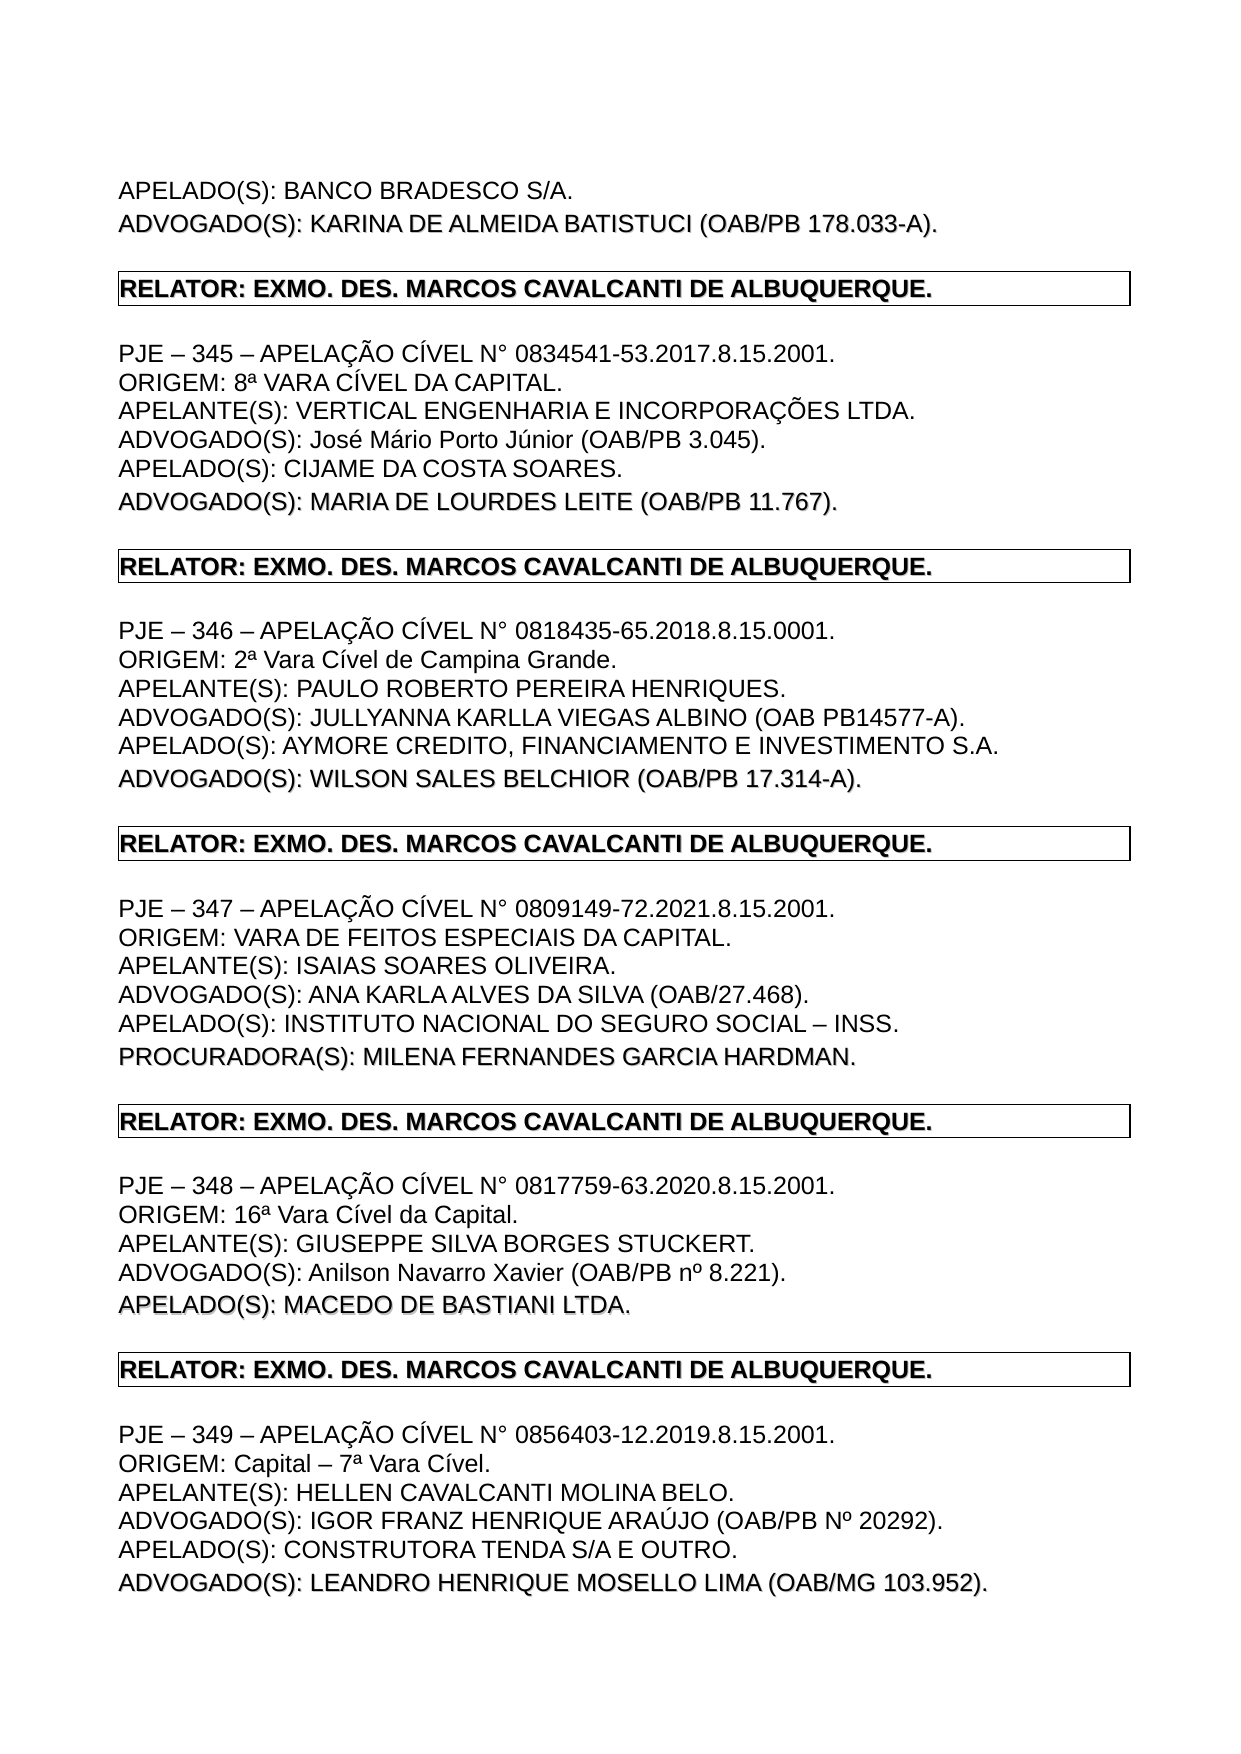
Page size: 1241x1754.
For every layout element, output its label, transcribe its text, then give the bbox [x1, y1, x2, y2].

text PJE – 347 – APELAÇÃO CÍVEL N° 0809149-72.2021.8.15.2001. [118, 894, 1122, 923]
text PJE – 348 – APELAÇÃO CÍVEL N° 0817759-63.2020.8.15.2001. [118, 1171, 1122, 1200]
text RELATOR: EXMO. DES. MARCOS CAVALCANTI DE ALBUQUERQUE. [119, 272, 1129, 305]
text PJE – 345 – APELAÇÃO CÍVEL N° 0834541-53.2017.8.15.2001. [118, 339, 1122, 368]
text ORIGEM: VARA DE FEITOS ESPECIAIS DA CAPITAL. [118, 923, 1122, 951]
text ADVOGADO(S): WILSON SALES BELCHIOR (OAB/PB 17.314-A). [118, 764, 1131, 793]
text RELATOR: EXMO. DES. MARCOS CAVALCANTI DE ALBUQUERQUE. [119, 1353, 1129, 1386]
text APELANTE(S): VERTICAL ENGENHARIA E INCORPORAÇÕES LTDA. [118, 396, 1122, 425]
text ADVOGADO(S): Anilson Navarro Xavier (OAB/PB nº 8.221). [118, 1258, 1122, 1286]
text ADVOGADO(S): José Mário Porto Júnior (OAB/PB 3.045). [118, 425, 1122, 454]
text APELADO(S): CIJAME DA COSTA SOARES. [118, 454, 1122, 483]
text APELADO(S): CONSTRUTORA TENDA S/A E OUTRO. [118, 1535, 1122, 1564]
text APELANTE(S): GIUSEPPE SILVA BORGES STUCKERT. [118, 1229, 1122, 1258]
text ADVOGADO(S): MARIA DE LOURDES LEITE (OAB/PB 11.767). [118, 487, 1131, 516]
text APELADO(S): AYMORE CREDITO, FINANCIAMENTO E INVESTIMENTO S.A. [118, 731, 1122, 760]
text ADVOGADO(S): KARINA DE ALMEIDA BATISTUCI (OAB/PB 178.033-A). [118, 209, 1131, 238]
text RELATOR: EXMO. DES. MARCOS CAVALCANTI DE ALBUQUERQUE. [119, 827, 1129, 860]
text ORIGEM: 2ª Vara Cível de Campina Grande. [118, 645, 1122, 674]
text ADVOGADO(S): ANA KARLA ALVES DA SILVA (OAB/27.468). [118, 980, 1122, 1009]
text ADVOGADO(S): LEANDRO HENRIQUE MOSELLO LIMA (OAB/MG 103.952). [118, 1568, 1131, 1597]
text RELATOR: EXMO. DES. MARCOS CAVALCANTI DE ALBUQUERQUE. [119, 1105, 1129, 1137]
text ORIGEM: 8ª VARA CÍVEL DA CAPITAL. [118, 368, 1122, 396]
text PJE – 346 – APELAÇÃO CÍVEL N° 0818435-65.2018.8.15.0001. [118, 616, 1122, 645]
text APELANTE(S): HELLEN CAVALCANTI MOLINA BELO. [118, 1478, 1122, 1506]
text APELADO(S): INSTITUTO NACIONAL DO SEGURO SOCIAL – INSS. [118, 1009, 1122, 1038]
text ADVOGADO(S): IGOR FRANZ HENRIQUE ARAÚJO (OAB/PB Nº 20292). [118, 1506, 1122, 1535]
text ADVOGADO(S): JULLYANNA KARLLA VIEGAS ALBINO (OAB PB14577-A). [118, 703, 1122, 731]
text APELANTE(S): PAULO ROBERTO PEREIRA HENRIQUES. [118, 674, 1122, 703]
text ORIGEM: Capital – 7ª Vara Cível. [118, 1449, 1122, 1478]
text PJE – 349 – APELAÇÃO CÍVEL N° 0856403-12.2019.8.15.2001. [118, 1420, 1122, 1449]
text APELADO(S): BANCO BRADESCO S/A. [118, 176, 1122, 205]
text APELADO(S): MACEDO DE BASTIANI LTDA. [118, 1291, 1131, 1319]
text PROCURADORA(S): MILENA FERNANDES GARCIA HARDMAN. [118, 1042, 1131, 1071]
text RELATOR: EXMO. DES. MARCOS CAVALCANTI DE ALBUQUERQUE. [119, 550, 1129, 582]
text APELANTE(S): ISAIAS SOARES OLIVEIRA. [118, 951, 1122, 980]
text ORIGEM: 16ª Vara Cível da Capital. [118, 1200, 1122, 1229]
